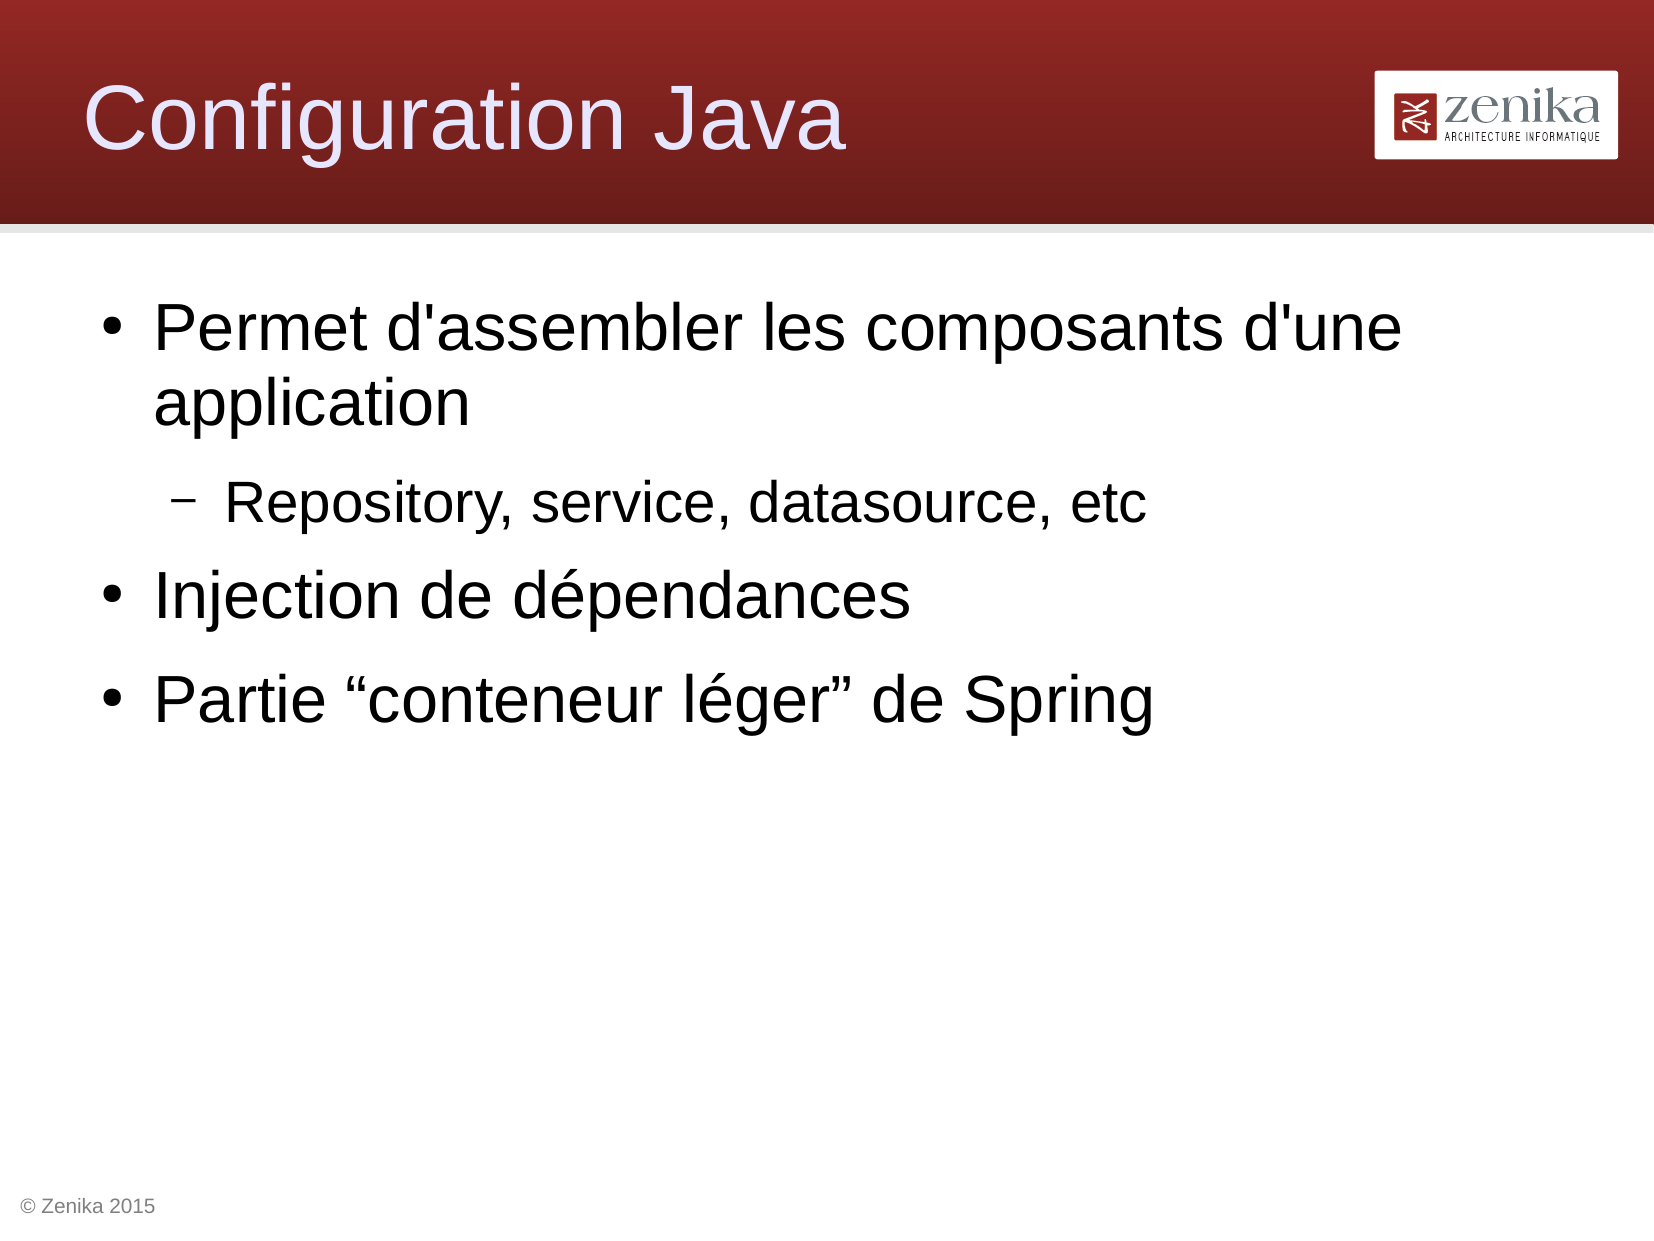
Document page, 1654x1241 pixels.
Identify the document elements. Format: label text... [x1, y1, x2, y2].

list Permet d'assembler les composants d'une application Repository, service, datasource, etc Injection de dépendances Partie “conteneur léger” de Spring [82, 290, 1538, 1010]
title Configuration Java [82, 13, 1571, 222]
picture [1571, 82, 1600, 149]
